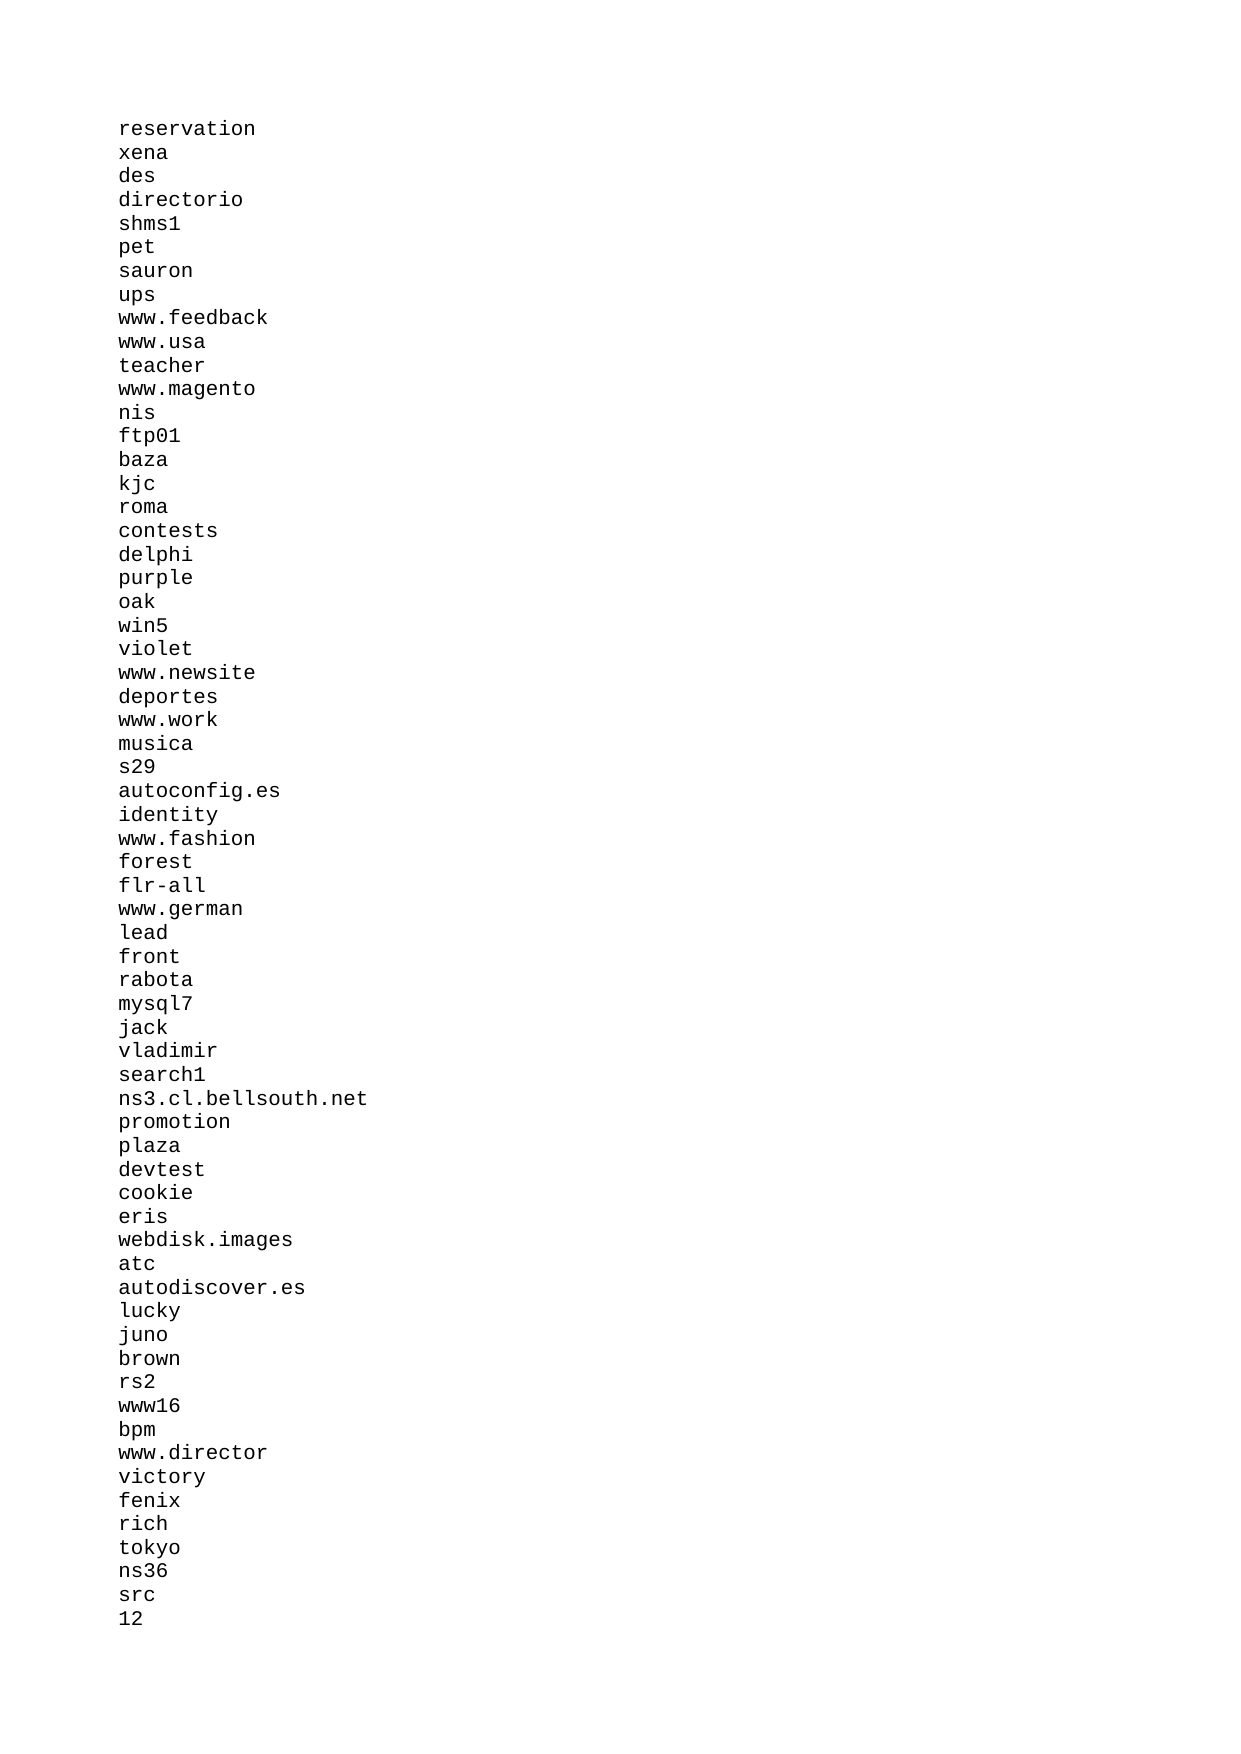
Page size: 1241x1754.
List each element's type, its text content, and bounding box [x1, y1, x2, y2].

text www.feedback [118, 307, 1122, 331]
text kjc [118, 473, 1122, 496]
text lucky [118, 1300, 1122, 1324]
text autoconfig.es [118, 780, 1122, 804]
text jack [118, 1017, 1122, 1040]
text atc [118, 1253, 1122, 1277]
text directorio [118, 189, 1122, 213]
text 12 [118, 1608, 1122, 1631]
text www.director [118, 1442, 1122, 1466]
text www.german [118, 898, 1122, 922]
text cookie [118, 1182, 1122, 1206]
text autodiscover.es [118, 1277, 1122, 1300]
text deportes [118, 686, 1122, 709]
text baza [118, 449, 1122, 473]
text www.magento [118, 378, 1122, 402]
text bpm [118, 1419, 1122, 1442]
text musica [118, 733, 1122, 757]
text ups [118, 284, 1122, 307]
text www16 [118, 1395, 1122, 1419]
text www.newsite [118, 662, 1122, 686]
text mysql7 [118, 993, 1122, 1017]
text fenix [118, 1489, 1122, 1513]
text juno [118, 1324, 1122, 1348]
text purple [118, 567, 1122, 591]
text promotion [118, 1111, 1122, 1135]
text rabota [118, 969, 1122, 993]
text reservation [118, 118, 1122, 142]
text ns36 [118, 1561, 1122, 1584]
text shms1 [118, 213, 1122, 236]
text violet [118, 638, 1122, 662]
text flr-all [118, 875, 1122, 898]
text delphi [118, 544, 1122, 567]
text devtest [118, 1158, 1122, 1182]
text win5 [118, 615, 1122, 638]
text brown [118, 1348, 1122, 1371]
text des [118, 165, 1122, 189]
text forest [118, 851, 1122, 875]
text rs2 [118, 1371, 1122, 1395]
text www.work [118, 709, 1122, 733]
text contests [118, 520, 1122, 544]
text oak [118, 591, 1122, 615]
text ftp01 [118, 426, 1122, 449]
text xena [118, 142, 1122, 165]
text roma [118, 496, 1122, 520]
text plaza [118, 1135, 1122, 1158]
text www.usa [118, 331, 1122, 354]
text pet [118, 236, 1122, 260]
text nis [118, 402, 1122, 426]
text src [118, 1584, 1122, 1608]
text www.fashion [118, 827, 1122, 851]
text sauron [118, 260, 1122, 284]
text lead [118, 922, 1122, 946]
text tokyo [118, 1537, 1122, 1561]
text vladimir [118, 1040, 1122, 1064]
text ns3.cl.bellsouth.net [118, 1088, 1122, 1111]
text s29 [118, 757, 1122, 780]
text front [118, 946, 1122, 969]
text search1 [118, 1064, 1122, 1088]
text identity [118, 804, 1122, 827]
text rich [118, 1513, 1122, 1537]
text victory [118, 1466, 1122, 1489]
text eris [118, 1206, 1122, 1229]
text webdisk.images [118, 1229, 1122, 1253]
text teacher [118, 354, 1122, 378]
